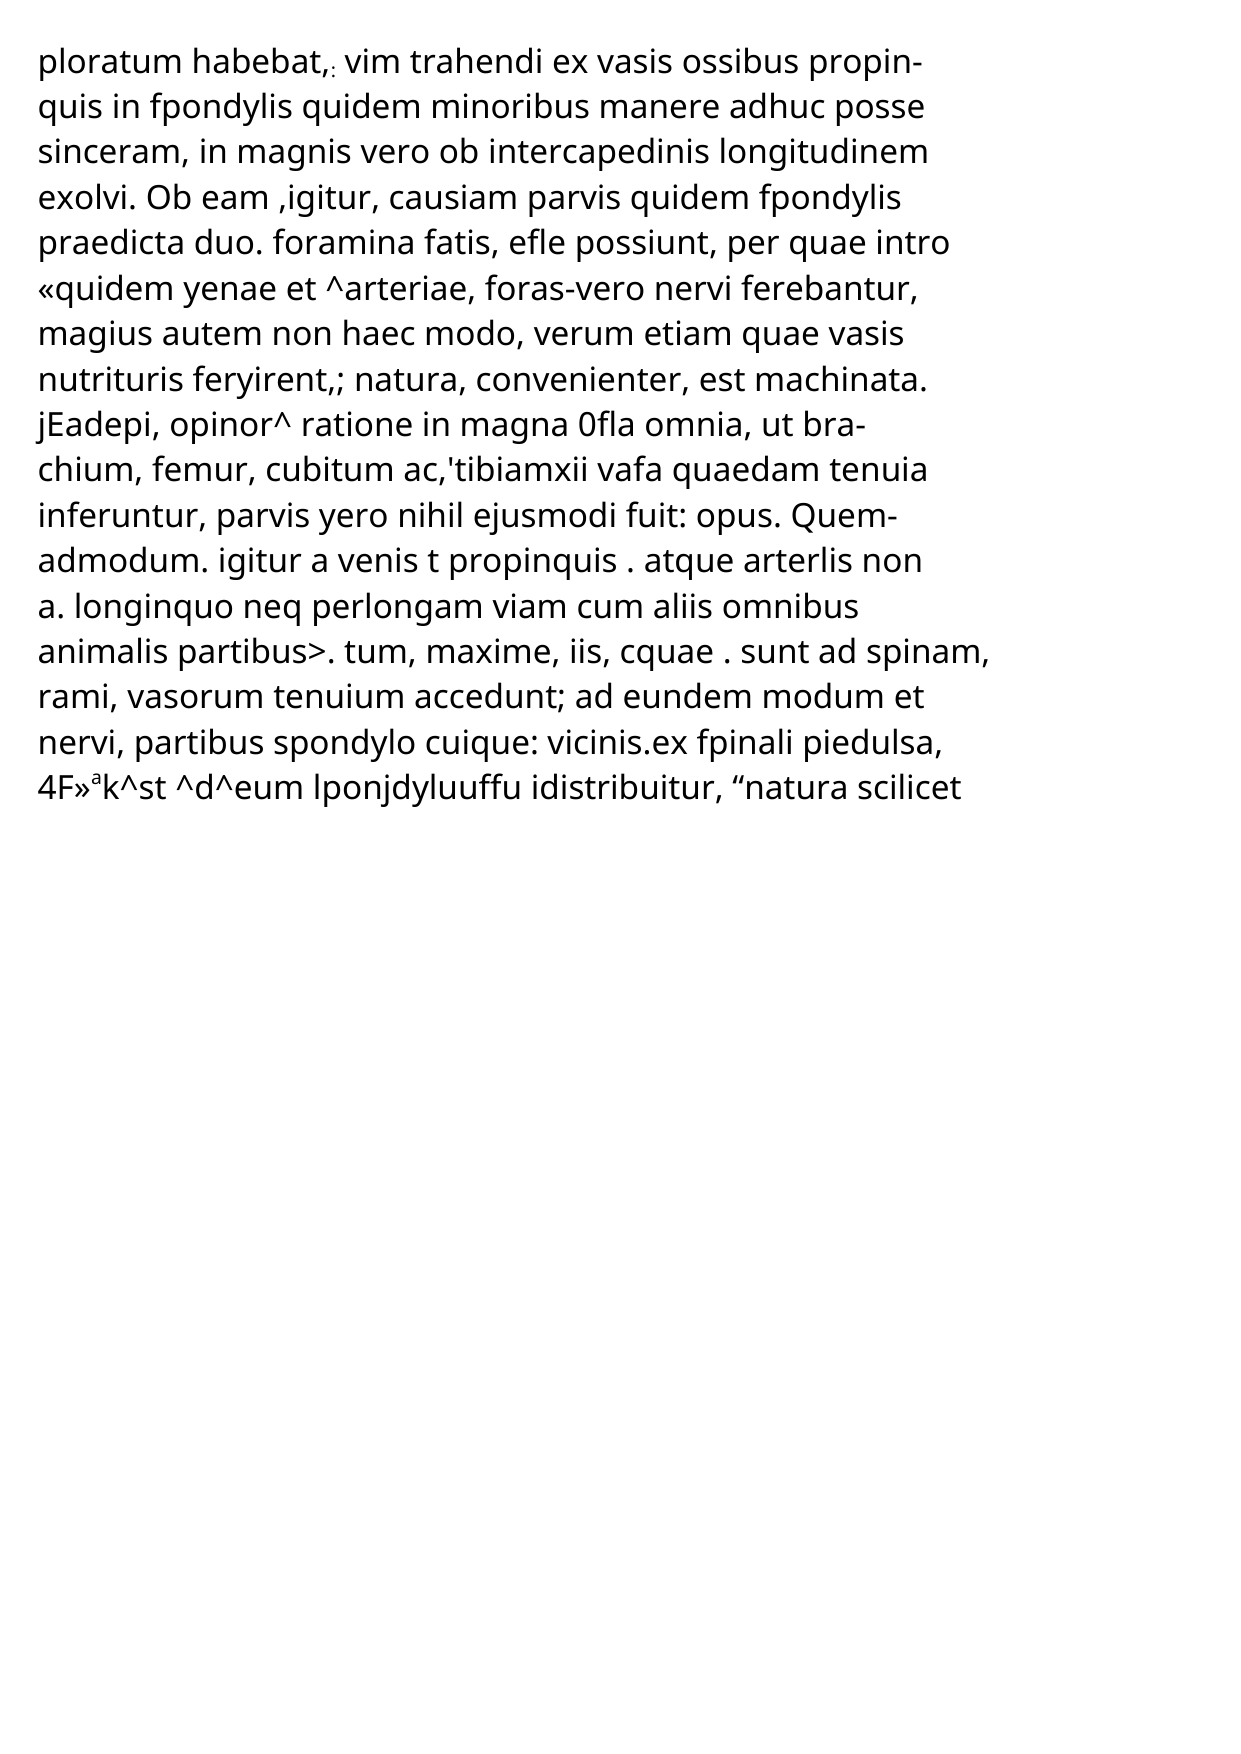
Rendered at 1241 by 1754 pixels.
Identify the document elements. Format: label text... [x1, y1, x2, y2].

text ploratum habebat,: vim trahendi ex vasis ossibus propin- quis in fpondylis quidem minoribus manere adhuc posse sinceram, in magnis vero ob intercapedinis longitudinem exolvi. Ob eam ,igitur, causiam parvis quidem fpondylis praedicta duo. foramina fatis, efle possiunt, per quae intro «quidem yenae et ^arteriae, foras-vero nervi ferebantur, magius autem non haec modo, verum etiam quae vasis nutrituris feryirent,; natura, convenienter, est machinata. jEadepi, opinor^ ratione in magna 0fla omnia, ut bra- chium, femur, cubitum ac,'tibiamxii vafa quaedam tenuia inferuntur, parvis yero nihil ejusmodi fuit: opus. Quem- admodum. igitur a venis t propinquis . atque arterlis non a. longinquo neq perlongam viam cum aliis omnibus animalis partibus>. tum, maxime, iis, cquae . sunt ad spinam, rami, vasorum tenuium accedunt; ad eundem modum et nervi, partibus spondylo cuique: vicinis.ex fpinali piedulsa, 4F»ak^st ^d^eum lponjdyluuffu idistribuitur, “natura scilicet [37, 37, 1203, 809]
